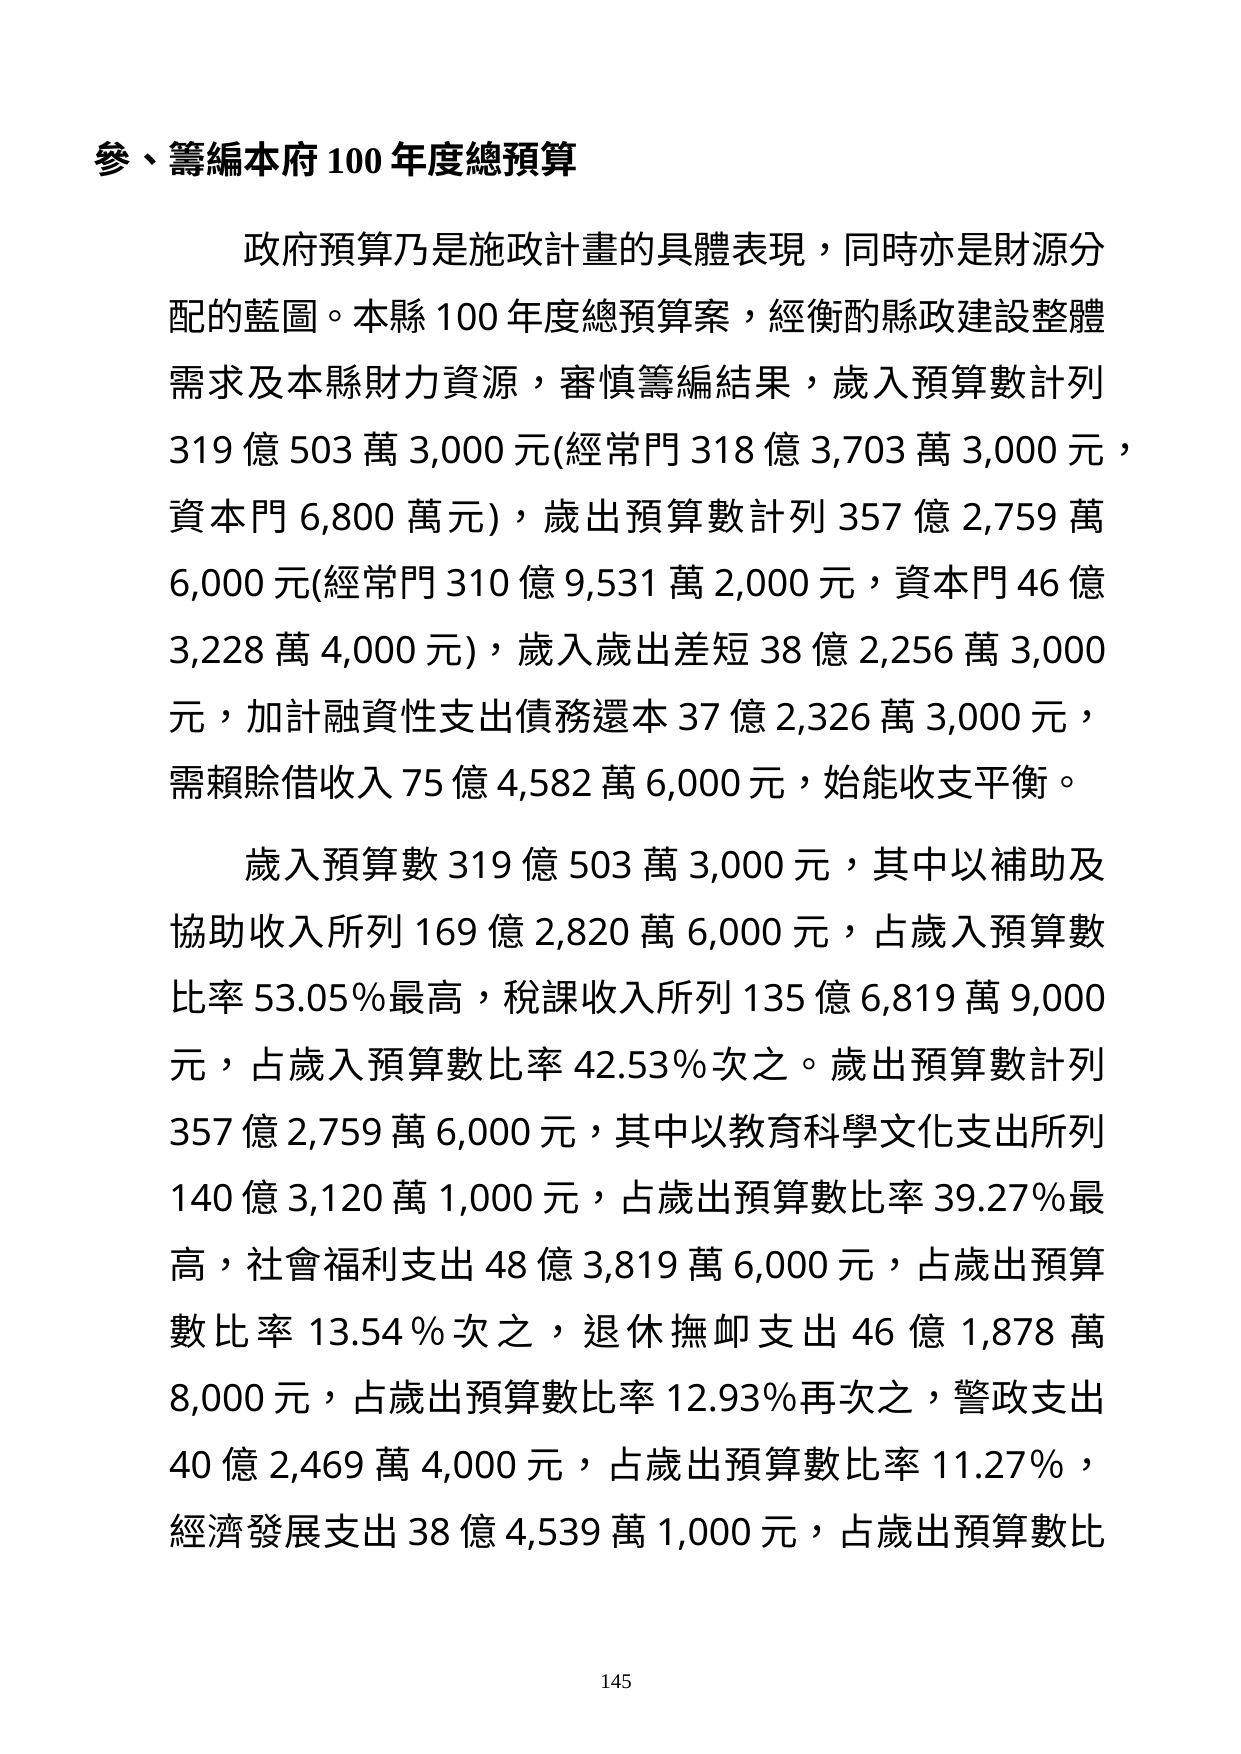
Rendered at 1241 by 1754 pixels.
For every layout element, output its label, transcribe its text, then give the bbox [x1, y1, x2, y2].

text 歲入預算數319億503萬3,000元，其中以補助及協助收入所列169億2,820萬6,000元，占歲入預算數比率53.05％最高，稅課收入所列135億6,819萬9,000元，占歲入預算數比率42.53％次之。歲出預算數計列357億2,759萬6,000元，其中以教育科學文化支出所列140億3,120萬1,000元，占歲出預算數比率39.27％最高，社會福利支出48億3,819萬6,000元，占歲出預算數比率13.54％次之，退休撫卹支出46億1,878萬8,000元，占歲出預算數比率12.93％再次之，警政支出40億2,469萬4,000元，占歲出預算數比率11.27％，經濟發展支出38億4,539萬1,000元，占歲出預算數比 [169, 825, 1106, 1558]
text 政府預算乃是施政計畫的具體表現，同時亦是財源分配的藍圖。本縣100年度總預算案，經衡酌縣政建設整體需求及本縣財力資源，審慎籌編結果，歲入預算數計列319億503萬3,000元(經常門318億3,703萬3,000元，資本門6,800萬元)，歲出預算數計列357億2,759萬6,000元(經常門310億9,531萬2,000元，資本門46億3,228萬4,000元)，歲入歲出差短38億2,256萬3,000元，加計融資性支出債務還本37億2,326萬3,000元，需賴賒借收入75億4,582萬6,000元，始能收支平衡。 [169, 210, 1106, 810]
text 參、籌編本府100年度總預算 [94, 120, 1106, 195]
